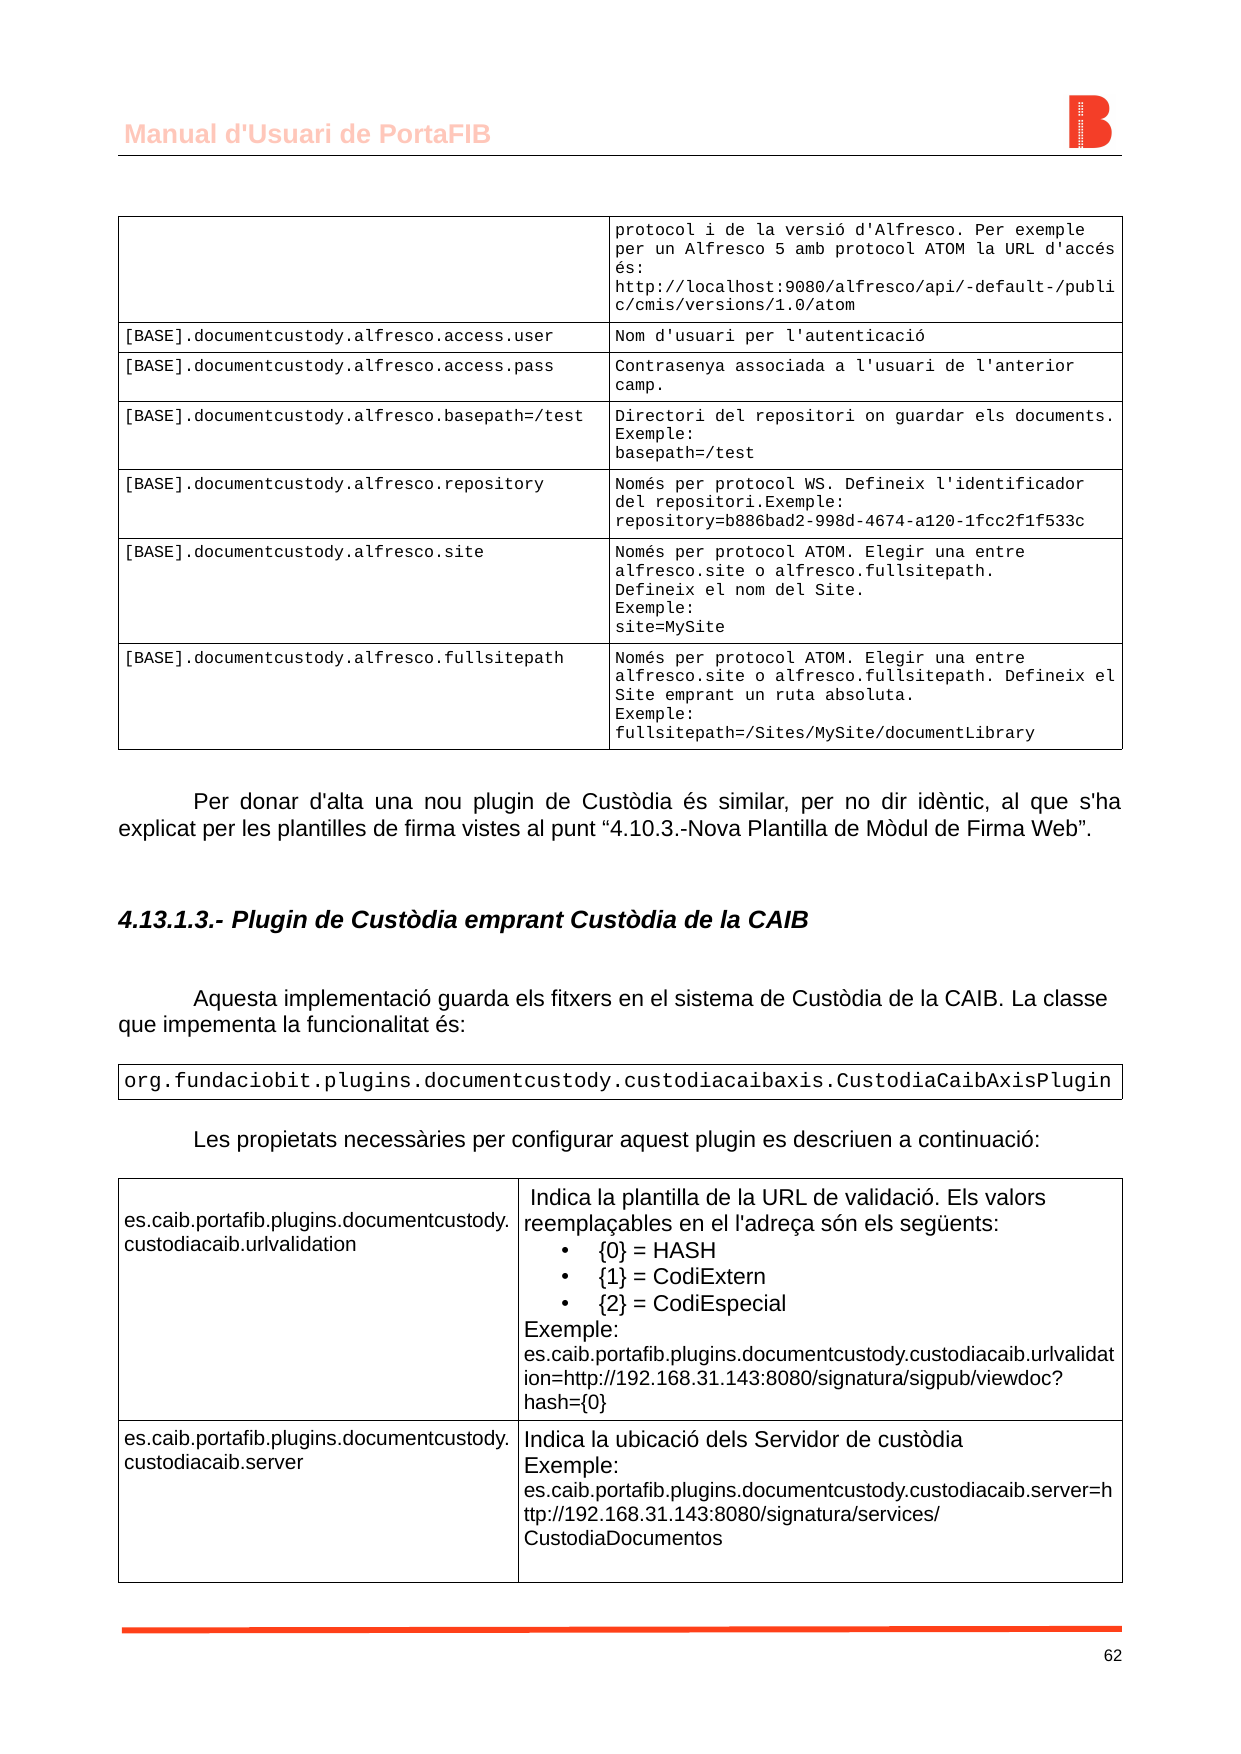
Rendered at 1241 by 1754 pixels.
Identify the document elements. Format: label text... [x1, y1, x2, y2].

table_cell es.caib.portafib.plugins.documentcustody.custodiacaib.server [119, 1421, 518, 1582]
table_cell Contrasenya associada a l'usuari de l'anterior camp. [610, 353, 1122, 401]
table_cell Només per protocol WS. Defineix l'identificador del repositori.Exemple: repository=b886bad2-998d-4674-a120-1fcc2f1f533c [610, 470, 1122, 537]
table_header Indica la plantilla de la URL de validació. Els valors reemplaçables en el l'adreça són els següents: {0} = HASH {1} = CodiExtern {2} = CodiEspecial Exemple: es.caib.portafib.plugins.documentcustody.custodiacaib.urlvalidation=http://192.168.31.143:8080/signatura/sigpub/viewdoc?hash={0} [519, 1179, 1122, 1420]
table_cell Només per protocol ATOM. Elegir una entre alfresco.site o alfresco.fullsitepath. Defineix el nom del Site. Exemple: site=MySite [610, 539, 1122, 643]
table_cell [119, 217, 609, 322]
table_cell Indica la ubicació dels Servidor de custòdia Exemple: es.caib.portafib.plugins.documentcustody.custodiacaib.server=http://192.168.31.143:8080/signatura/services/CustodiaDocumentos [519, 1421, 1122, 1582]
text Per donar d'alta una nou plugin de Custòdia és similar, per no dir idèntic, al que s'ha explicat per les plantilles de firma vistes al punt “4.10.3.-Nova Plantilla de Mòdul de Firma Web”. [118, 788, 1122, 841]
table_cell protocol i de la versió d'Alfresco. Per exemple per un Alfresco 5 amb protocol ATOM la URL d'accés és: http://localhost:9080/alfresco/api/-default-/public/cmis/versions/1.0/atom [610, 217, 1122, 322]
subtitle Plugin de Custòdia emprant Custòdia de la CAIB [118, 905, 1122, 933]
table_header org.fundaciobit.plugins.documentcustody.custodiacaibaxis.CustodiaCaibAxisPlugin [119, 1065, 1122, 1099]
table_cell Només per protocol ATOM. Elegir una entre alfresco.site o alfresco.fullsitepath. Defineix el Site emprant un ruta absoluta. Exemple: fullsitepath=/Sites/MySite/documentLibrary [610, 644, 1122, 749]
picture [1063, 94, 1117, 150]
text Les propietats necessàries per configurar aquest plugin es descriuen a continuació: [118, 1126, 1122, 1152]
table_cell Nom d'usuari per l'autenticació [610, 323, 1122, 352]
table_cell [BASE].documentcustody.alfresco.access.user [119, 323, 609, 352]
text Aquesta implementació guarda els fitxers en el sistema de Custòdia de la CAIB. La classe que impementa la funcionalitat és: [118, 985, 1122, 1037]
table_cell [BASE].documentcustody.alfresco.site [119, 539, 609, 643]
table_cell [BASE].documentcustody.alfresco.fullsitepath [119, 644, 609, 749]
table_header es.caib.portafib.plugins.documentcustody.custodiacaib.urlvalidation [119, 1179, 518, 1420]
table_cell [BASE].documentcustody.alfresco.access.pass [119, 353, 609, 401]
table_cell [BASE].documentcustody.alfresco.basepath=/test [119, 402, 609, 469]
table_cell Directori del repositori on guardar els documents. Exemple: basepath=/test [610, 402, 1122, 469]
table_cell [BASE].documentcustody.alfresco.repository [119, 470, 609, 537]
